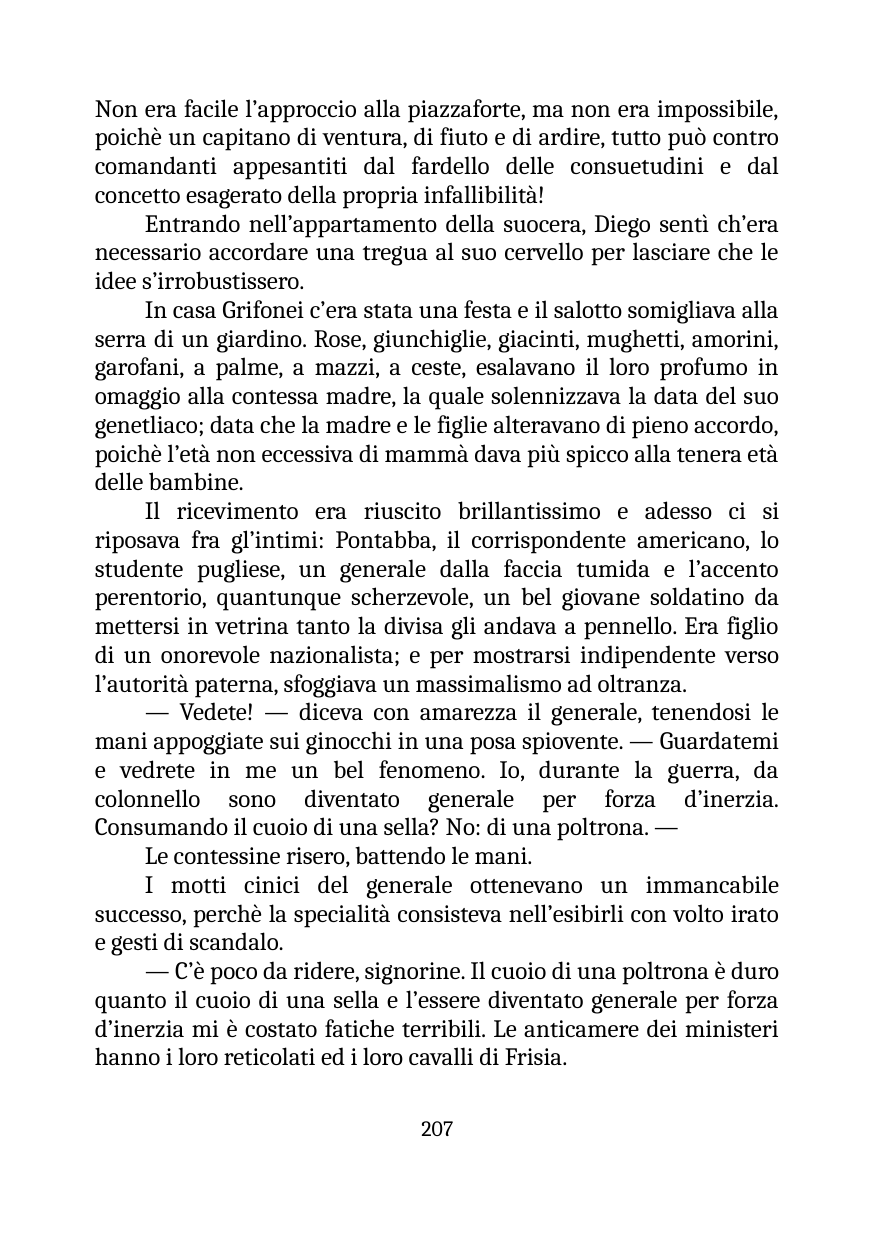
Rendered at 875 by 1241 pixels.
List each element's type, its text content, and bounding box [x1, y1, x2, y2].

text Il ricevimento era riuscito brillantissimo e adesso ci si riposava fra gl’intimi: Pontabba, il corrispondente americano, lo studente pugliese, un generale dalla faccia tumida e l’accento perentorio, quantunque scherzevole, un bel giovane soldatino da mettersi in vetrina tanto la divisa gli andava a pennello. Era figlio di un onorevole nazionalista; e per mostrarsi indipendente verso l’autorità paterna, sfoggiava un massimalismo ad oltranza. [94, 497, 779, 698]
text — Vedete! — diceva con amarezza il generale, tenendosi le mani appoggiate sui ginocchi in una posa spiovente. — Guardatemi e vedrete in me un bel fenomeno. Io, durante la guerra, da colonnello sono diventato generale per forza d’inerzia. Consumando il cuoio di una sella? No: di una poltrona. — [94, 698, 779, 842]
text In casa Grifonei c’era stata una festa e il salotto somigliava alla serra di un giardino. Rose, giunchiglie, giacinti, mughetti, amorini, garofani, a palme, a mazzi, a ceste, esalavano il loro profumo in omaggio alla contessa madre, la quale solennizzava la data del suo genetliaco; data che la madre e le figlie alteravano di pieno accordo, poichè l’età non eccessiva di mammà dava più spicco alla tenera età delle bambine. [94, 296, 779, 497]
text Non era facile l’approccio alla piazzaforte, ma non era impossibile, poichè un capitano di ventura, di fiuto e di ardire, tutto può contro comandanti appesantiti dal fardello delle consuetudini e dal concetto esagerato della propria infallibilità! [94, 94, 779, 209]
text — C’è poco da ridere, signorine. Il cuoio di una poltrona è duro quanto il cuoio di una sella e l’essere diventato generale per forza d’inerzia mi è costato fatiche terribili. Le anticamere dei ministeri hanno i loro reticolati ed i loro cavalli di Frisia. [94, 957, 779, 1072]
text I motti cinici del generale ottenevano un immancabile successo, perchè la specialità consisteva nell’esibirli con volto irato e gesti di scandalo. [94, 871, 779, 957]
text Le contessine risero, battendo le mani. [94, 842, 779, 871]
text Entrando nell’appartamento della suocera, Diego sentì ch’era necessario accordare una tregua al suo cervello per lasciare che le idee s’irrobustissero. [94, 209, 779, 296]
